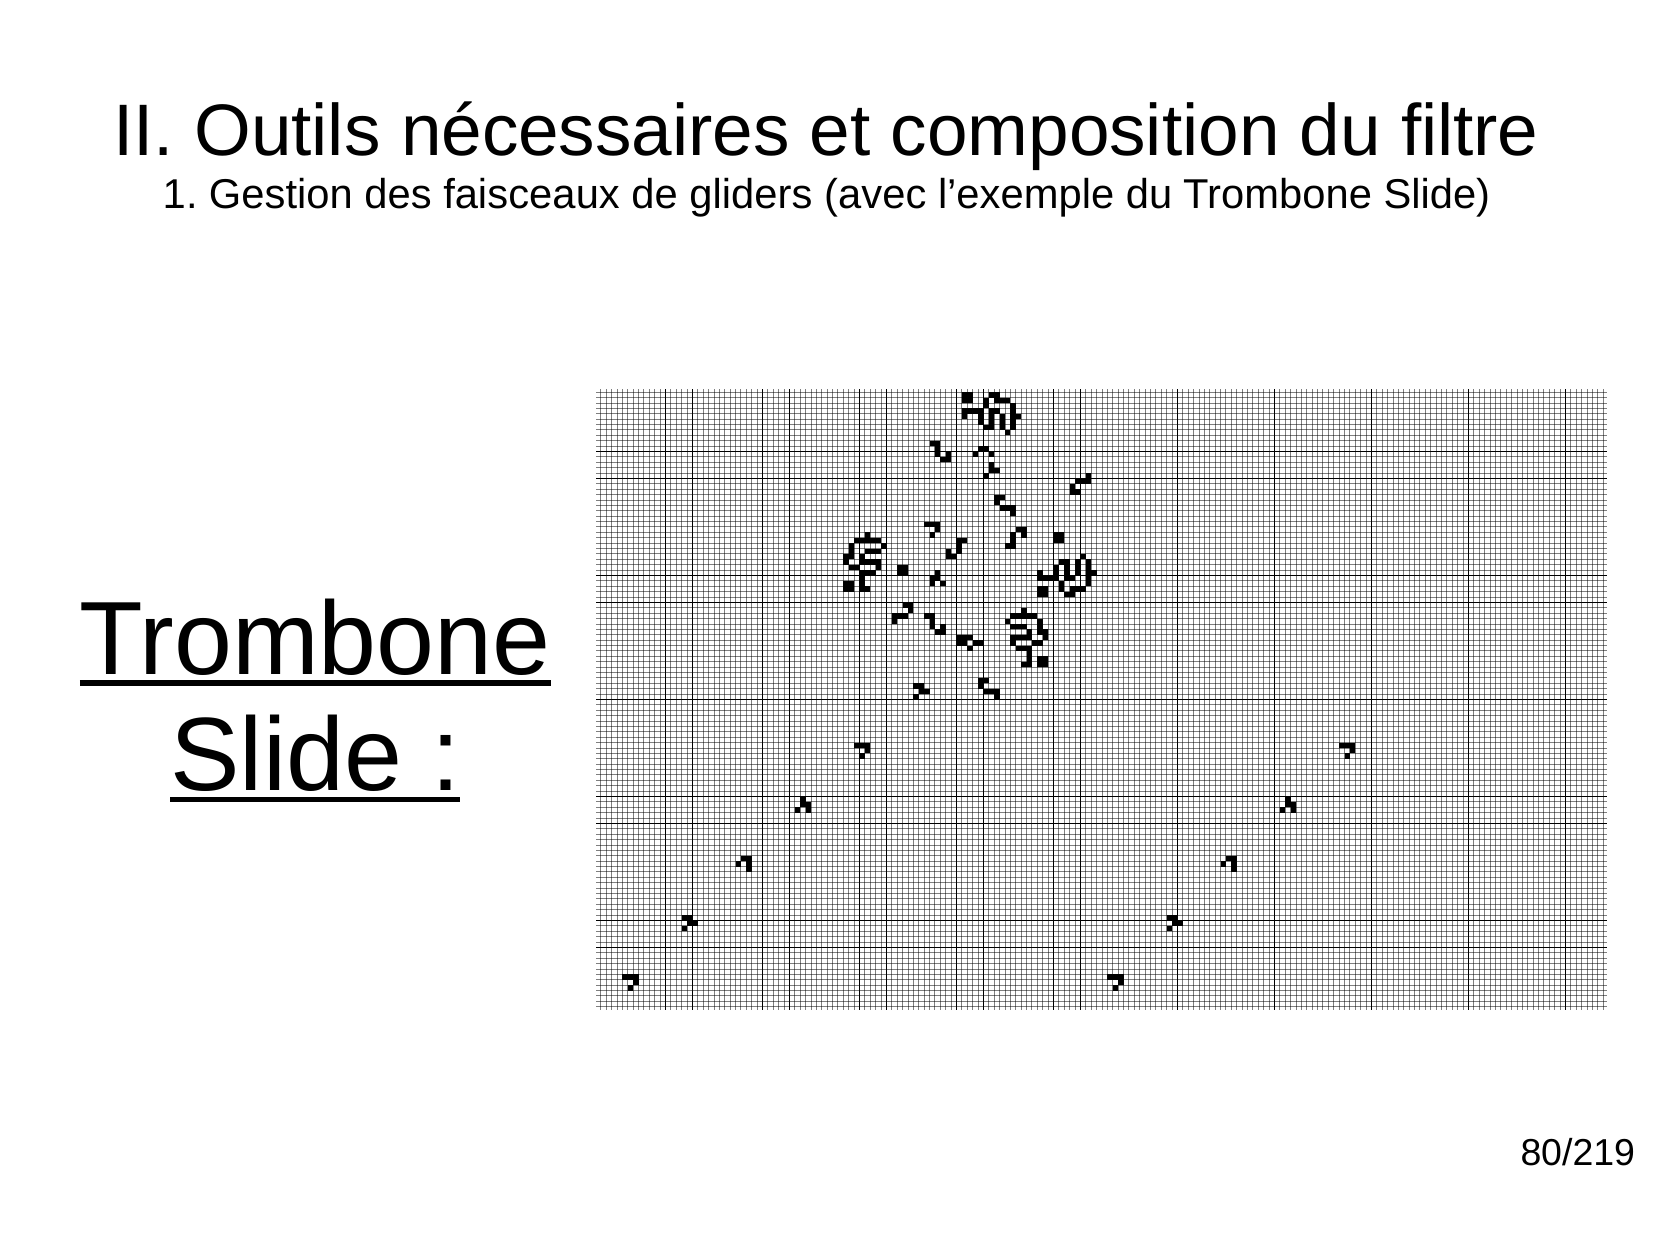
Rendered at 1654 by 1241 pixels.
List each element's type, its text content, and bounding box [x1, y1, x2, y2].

title II. Outils nécessaires et composition du filtre 1. Gestion des faisceaux de gliders (avec l’exemple du Trombone Slide) [82, 49, 1571, 257]
text_box <number>/219 [1505, 1124, 1654, 1182]
text_box Trombone Slide : [65, 572, 566, 821]
picture [596, 389, 1607, 1010]
